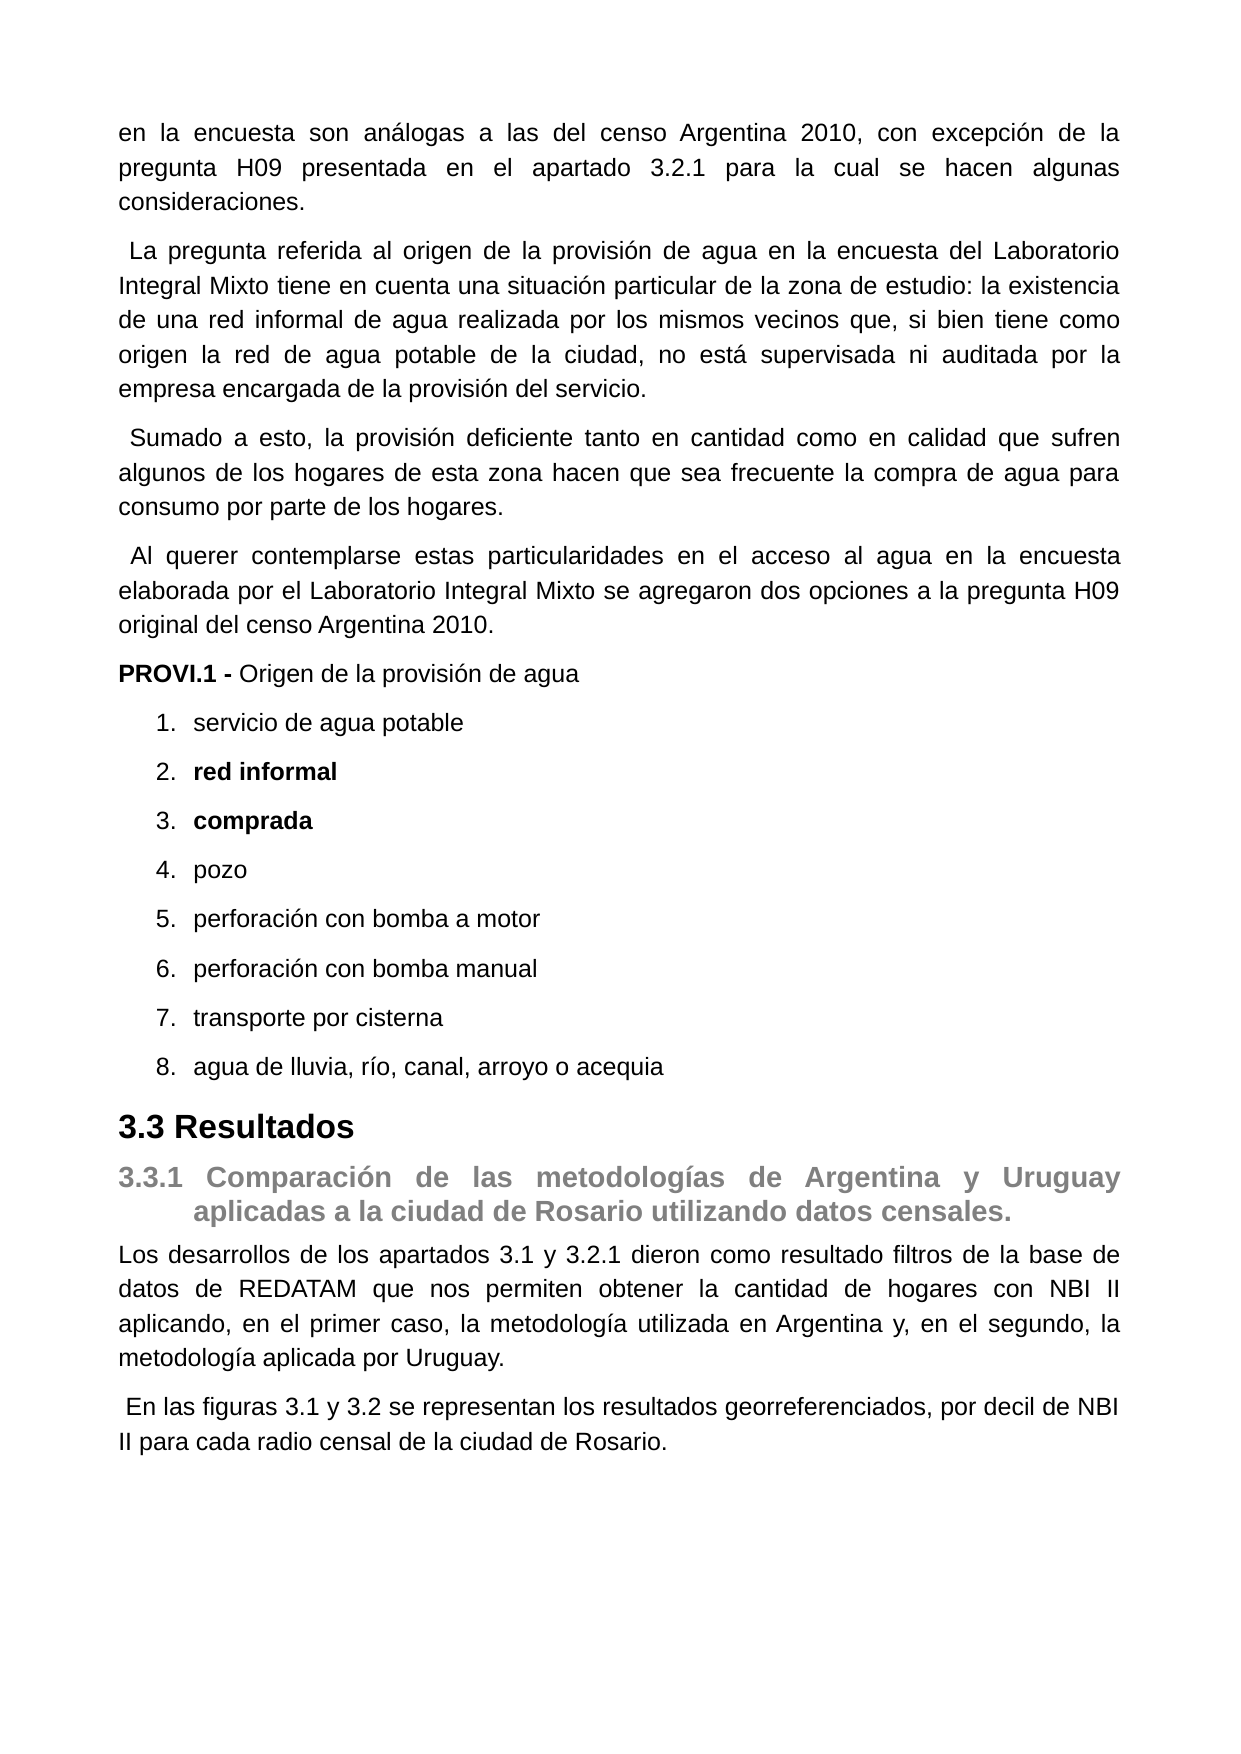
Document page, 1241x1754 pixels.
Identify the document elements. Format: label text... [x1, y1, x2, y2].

list agua de lluvia, río, canal, arroyo o acequia [156, 1052, 1122, 1080]
text Al querer contemplarse estas particularidades en el acceso al agua en la encuesta elaborada por el Laboratorio Integral Mixto se agregaron dos opciones a la pregunta H09 original del censo Argentina 2010. [118, 541, 1122, 639]
text PROVI.1 - Origen de la provisión de agua [118, 659, 1122, 688]
list perforación con bomba manual [156, 953, 1122, 982]
list transporte por cisterna [156, 1003, 1122, 1031]
text En las figuras 3.1 y 3.2 se representan los resultados georreferenciados, por decil de NBI II para cada radio censal de la ciudad de Rosario. [118, 1392, 1122, 1456]
list servicio de agua potable [156, 708, 1122, 737]
text La pregunta referida al origen de la provisión de agua en la encuesta del Laboratorio Integral Mixto tiene en cuenta una situación particular de la zona de estudio: la existencia de una red informal de agua realizada por los mismos vecinos que, si bien tiene como origen la red de agua potable de la ciudad, no está supervisada ni auditada por la empresa encargada de la provisión del servicio. [118, 236, 1122, 403]
subtitle 3.3.1 Comparación de las metodologías de Argentina y Uruguay aplicadas a la ciudad de Rosario utilizando datos censales. [118, 1160, 1122, 1227]
text Los desarrollos de los apartados 3.1 y 3.2.1 dieron como resultado filtros de la base de datos de REDATAM que nos permiten obtener la cantidad de hogares con NBI II aplicando, en el primer caso, la metodología utilizada en Argentina y, en el segundo, la metodología aplicada por Uruguay. [118, 1240, 1122, 1372]
list red informal [156, 757, 1122, 786]
list comprada [156, 806, 1122, 835]
list pozo [156, 855, 1122, 884]
text en la encuesta son análogas a las del censo Argentina 2010, con excepción de la pregunta H09 presentada en el apartado 3.2.1 para la cual se hacen algunas consideraciones. [118, 118, 1122, 216]
text Sumado a esto, la provisión deficiente tanto en cantidad como en calidad que sufren algunos de los hogares de esta zona hacen que sea frecuente la compra de agua para consumo por parte de los hogares. [118, 423, 1122, 521]
list perforación con bomba a motor [156, 904, 1122, 933]
subtitle 3.3 Resultados [118, 1107, 1122, 1146]
